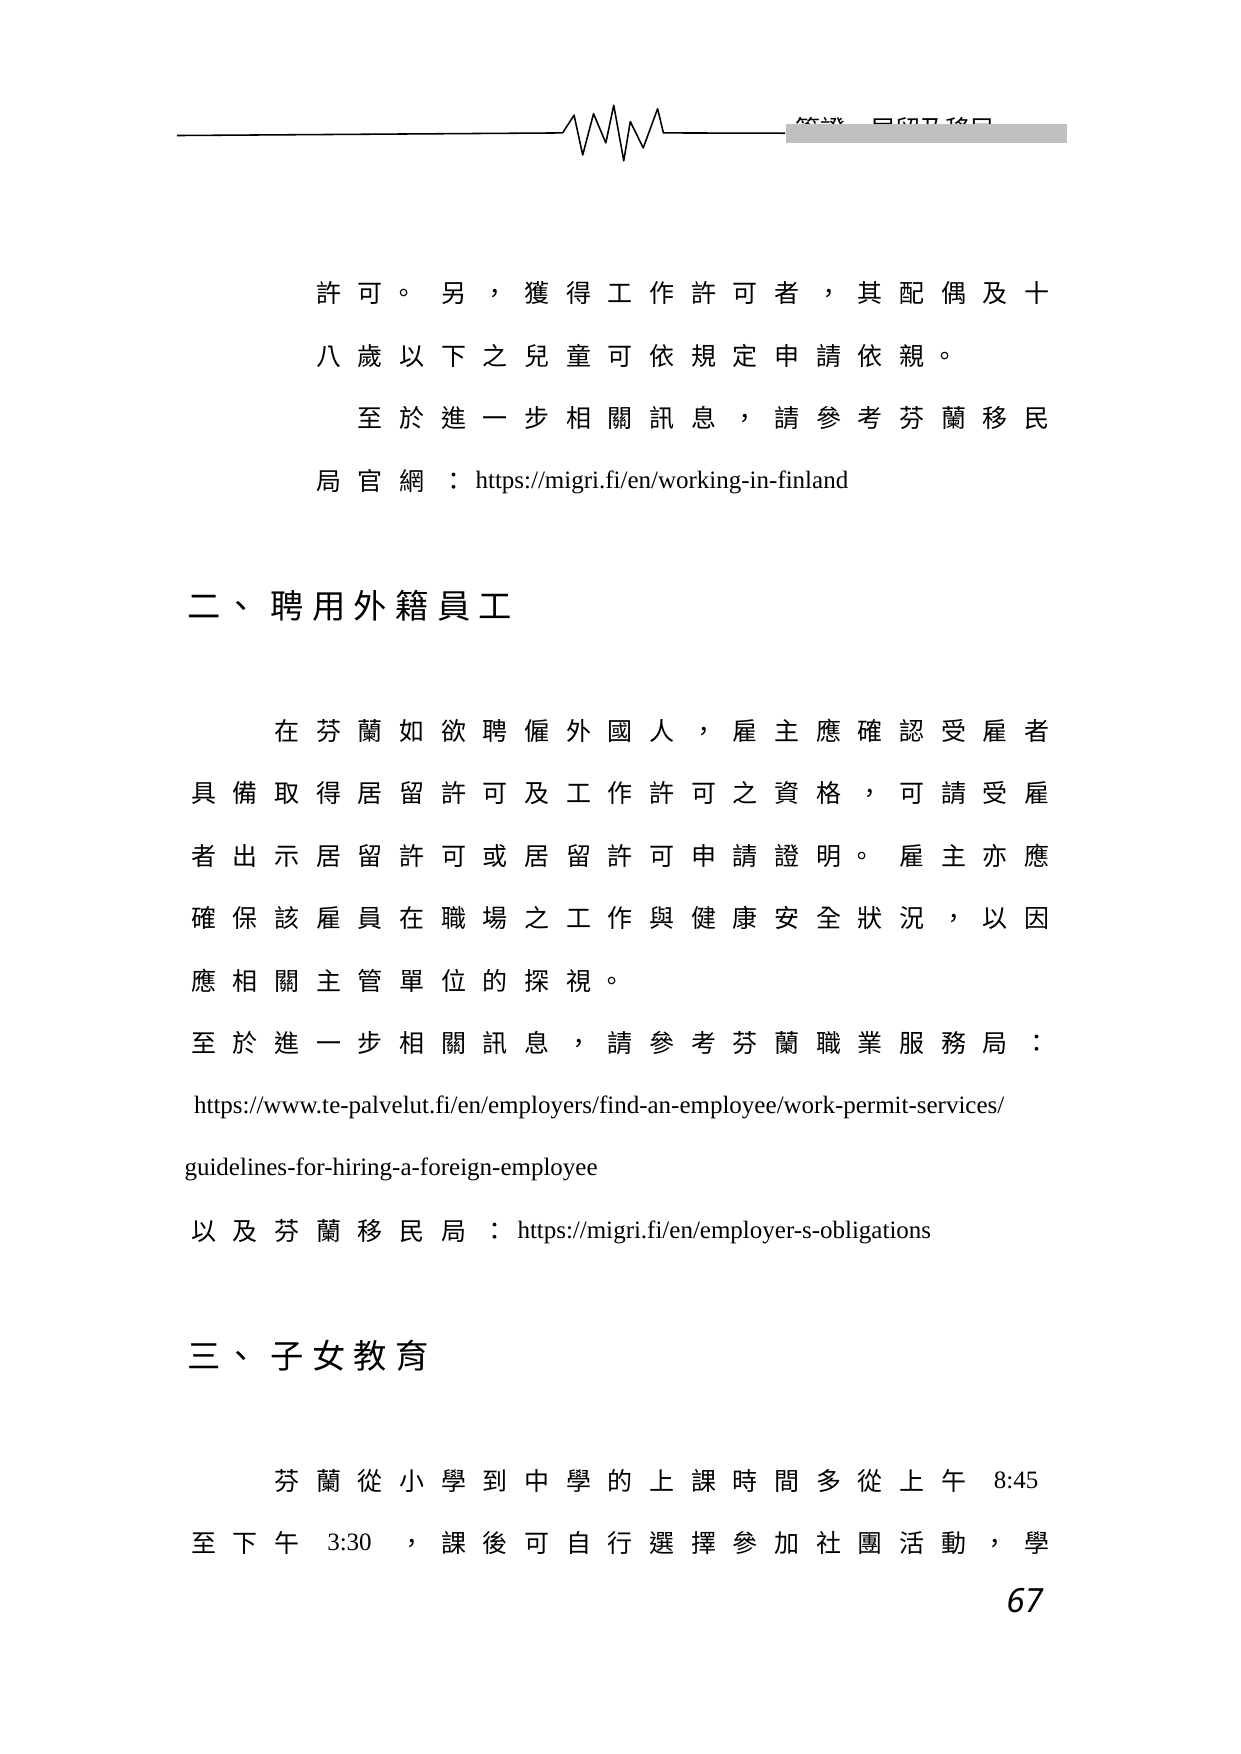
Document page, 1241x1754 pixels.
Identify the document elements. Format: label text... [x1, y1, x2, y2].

text 芬蘭從小學到中學的上課時間多從上午8:45至下午3:30，課後可自行選擇參加社團活動，學 [183, 1438, 1058, 1563]
text 至於進一步相關訊息，請參考芬蘭職業服務局： [183, 1000, 1058, 1063]
text 至於進一步相關訊息，請參考芬蘭移民局官網：https://migri.fi/en/working-in-finland [281, 375, 1058, 500]
text 以及芬蘭移民局：https://migri.fi/en/employer-s-obligations [183, 1188, 1058, 1250]
text 在芬蘭如欲聘僱外國人，雇主應確認受雇者具備取得居留許可及工作許可之資格，可請受雇者出示居留許可或居留許可申請證明。雇主亦應確保該雇員在職場之工作與健康安全狀況，以因應相關主管單位的探視。 [183, 688, 1058, 1000]
text 二、聘用外籍員工 [183, 563, 1058, 625]
text https://www.te-palvelut.fi/en/employers/find-an-employee/work-permit-services/guidelines-for-hiring-a-foreign-employee [183, 1063, 1058, 1188]
text 三、子女教育 [183, 1313, 1058, 1375]
text 許可。另，獲得工作許可者，其配偶及十八歲以下之兒童可依規定申請依親。 [281, 250, 1058, 375]
